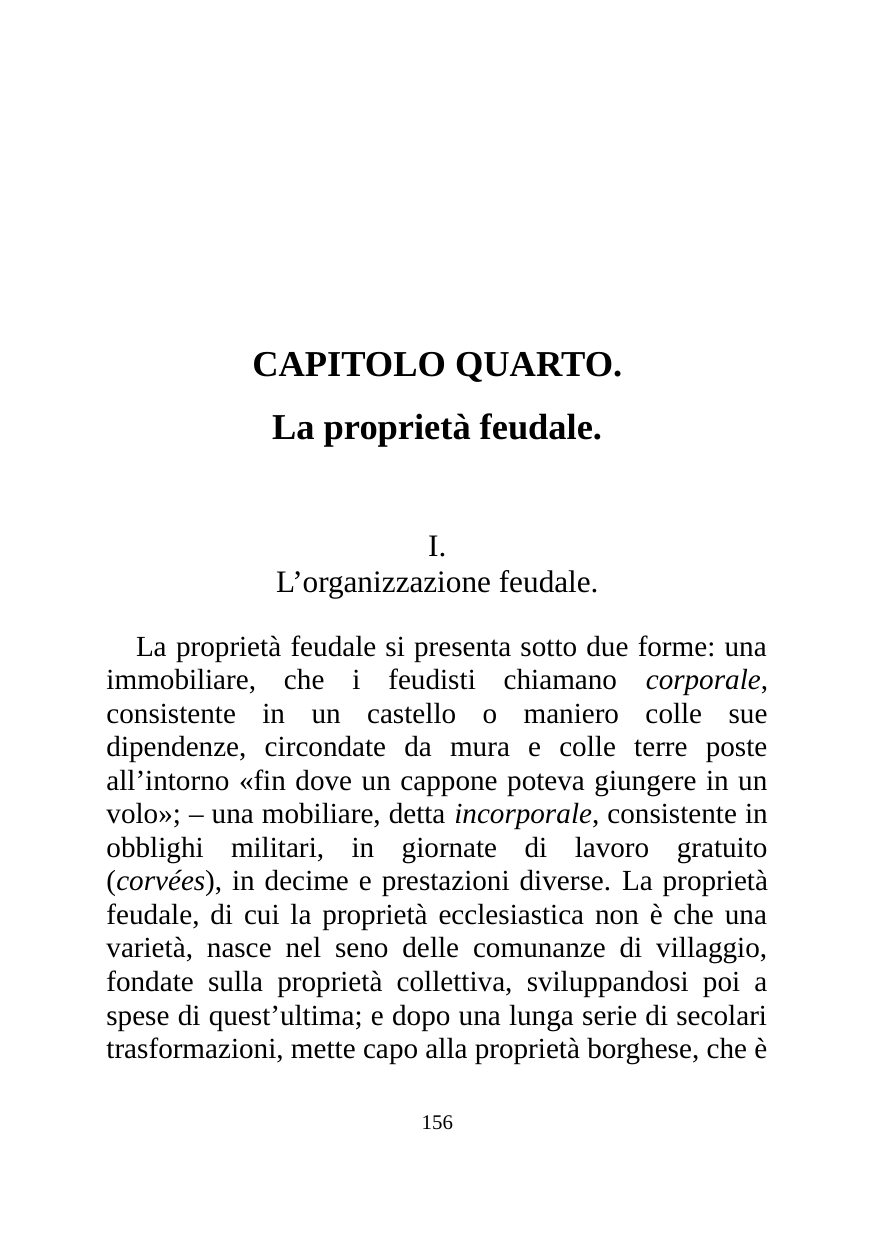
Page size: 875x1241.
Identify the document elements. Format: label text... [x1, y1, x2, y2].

text La proprietà feudale si presenta sotto due forme: una immobiliare, che i feudisti chiamano corporale, consistente in un castello o maniero colle sue dipendenze, circondate da mura e colle terre poste all’intorno «fin dove un cappone poteva giungere in un volo»; – una mobiliare, detta incorporale, consistente in obblighi militari, in giornate di lavoro gratuito (corvées), in decime e prestazioni diverse. La proprietà feudale, di cui la proprietà ecclesiastica non è che una varietà, nasce nel seno delle comunanze di villaggio, fondate sulla proprietà collettiva, sviluppandosi poi a spese di quest’ultima; e dopo una lunga serie di secolari trasformazioni, mette capo alla proprietà borghese, che è [106, 629, 768, 1065]
subtitle CAPITOLO QUARTO. La proprietà feudale. [106, 342, 768, 447]
subtitle I. L’organizzazione feudale. [106, 527, 768, 599]
